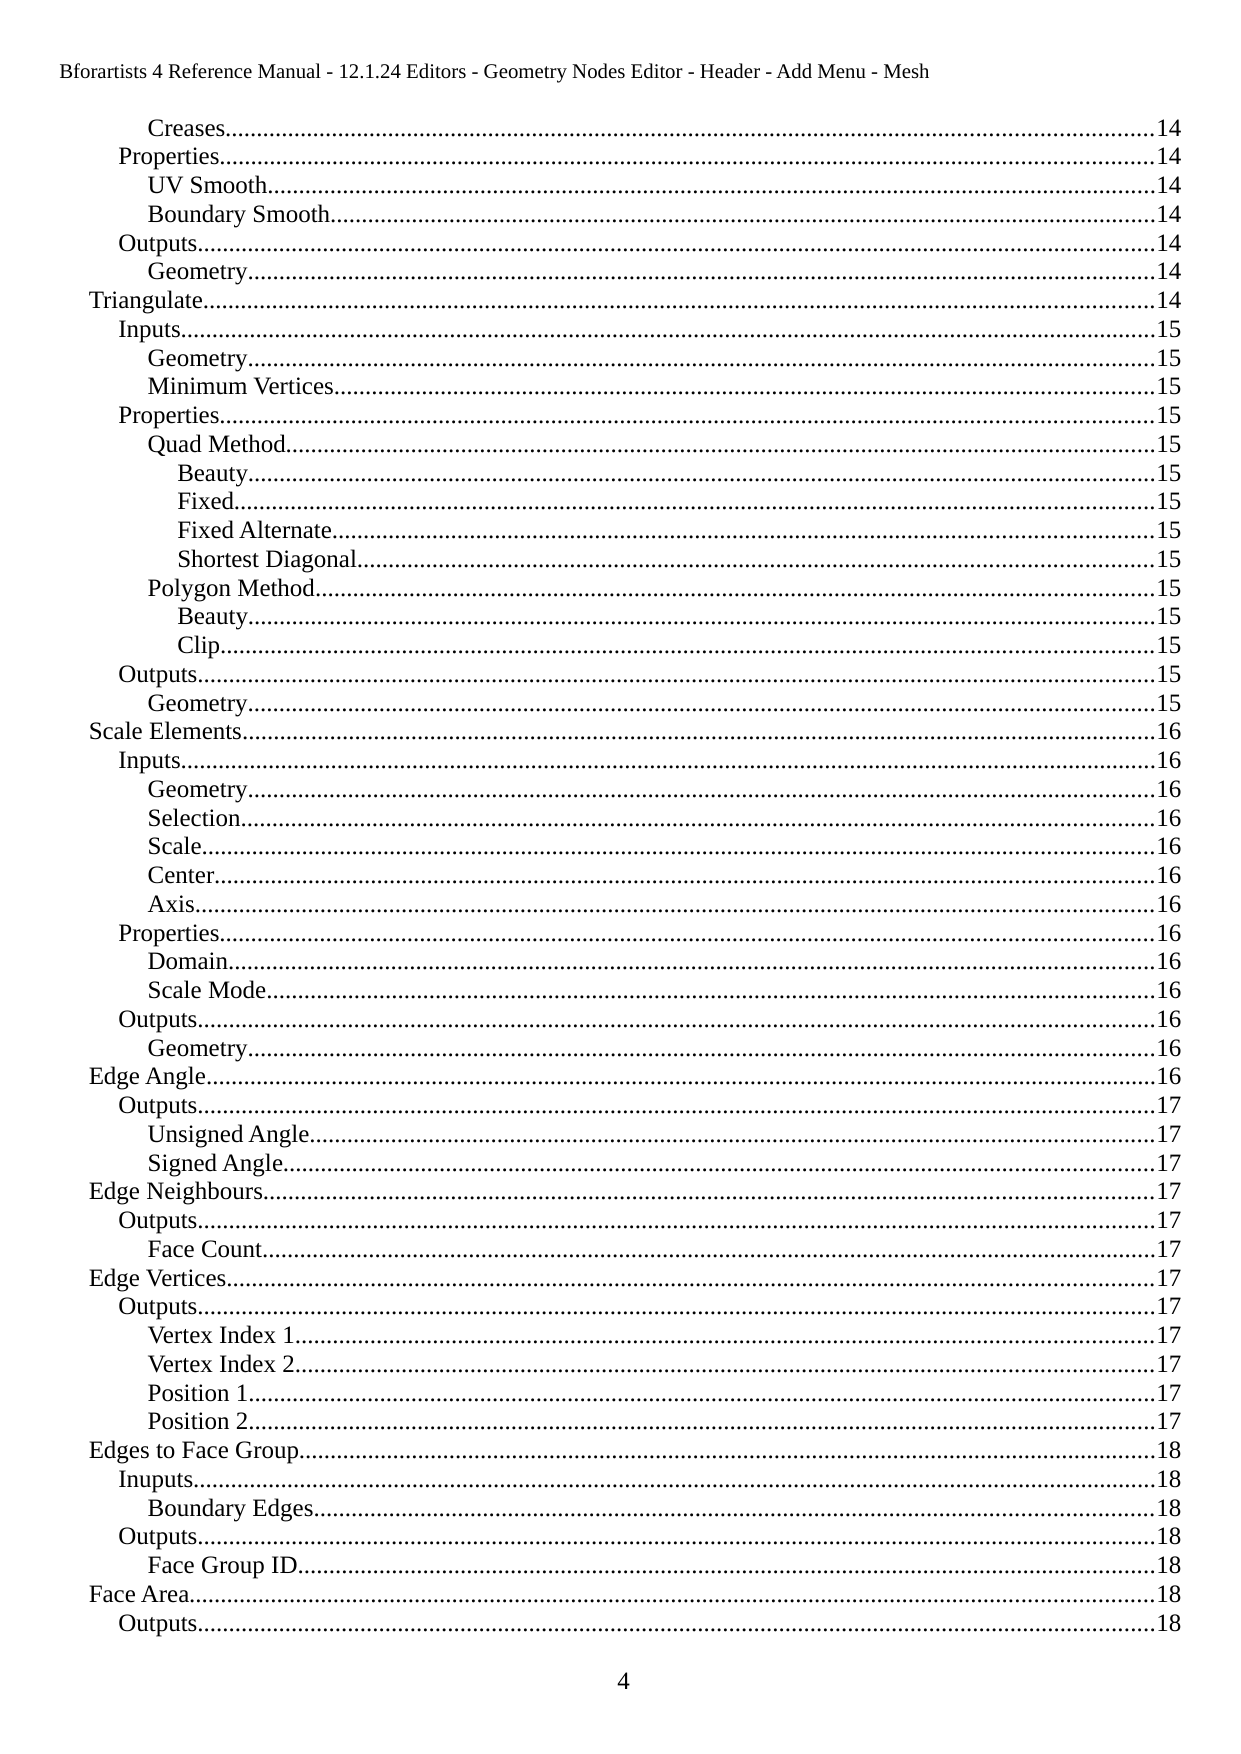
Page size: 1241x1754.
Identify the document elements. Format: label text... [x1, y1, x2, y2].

text Properties 16 [118, 918, 1181, 946]
text Properties 15 [118, 400, 1181, 429]
text Beauty 15 [177, 601, 1181, 630]
text Inuputs 18 [118, 1464, 1181, 1493]
text Boundary Smooth 14 [147, 199, 1181, 228]
text Outputs 17 [118, 1090, 1181, 1119]
text Edge Neighbours 17 [88, 1176, 1181, 1205]
text Fixed 15 [177, 486, 1181, 515]
text Outputs 18 [118, 1608, 1181, 1636]
text Shortest Diagonal 15 [177, 544, 1181, 573]
text Position 1 17 [147, 1378, 1181, 1406]
text Geometry 14 [147, 256, 1181, 285]
text Position 2 17 [147, 1406, 1181, 1435]
text Outputs 14 [118, 228, 1181, 256]
text Center 16 [147, 860, 1181, 889]
text Face Count 17 [147, 1234, 1181, 1263]
text Inputs 15 [118, 314, 1181, 343]
text Inputs 16 [118, 745, 1181, 774]
text Outputs 18 [118, 1521, 1181, 1550]
text Scale Elements 16 [88, 716, 1181, 745]
text Clip 15 [177, 630, 1181, 659]
text Face Area 18 [88, 1579, 1181, 1608]
text Edge Angle 16 [88, 1061, 1181, 1090]
text Selection 16 [147, 803, 1181, 831]
text Outputs 17 [118, 1205, 1181, 1234]
text Edge Vertices 17 [88, 1263, 1181, 1291]
text Vertex Index 1 17 [147, 1320, 1181, 1349]
text Fixed Alternate 15 [177, 515, 1181, 544]
text Geometry 15 [147, 343, 1181, 371]
text Properties 14 [118, 141, 1181, 170]
text Quad Method 15 [147, 429, 1181, 458]
text Beauty 15 [177, 458, 1181, 486]
text Signed Angle 17 [147, 1148, 1181, 1176]
text Polygon Method 15 [147, 573, 1181, 601]
text Vertex Index 2 17 [147, 1349, 1181, 1378]
text Outputs 16 [118, 1004, 1181, 1033]
text Creases 14 [147, 113, 1181, 141]
text Geometry 16 [147, 774, 1181, 803]
text Geometry 16 [147, 1033, 1181, 1061]
text Outputs 15 [118, 659, 1181, 688]
text Scale 16 [147, 831, 1181, 860]
text Axis 16 [147, 889, 1181, 918]
text Domain 16 [147, 946, 1181, 975]
text Minimum Vertices 15 [147, 371, 1181, 400]
text Face Group ID 18 [147, 1550, 1181, 1579]
text Triangulate 14 [88, 285, 1181, 314]
text Scale Mode 16 [147, 975, 1181, 1004]
text Outputs 17 [118, 1291, 1181, 1320]
text Edges to Face Group 18 [88, 1435, 1181, 1464]
text Boundary Edges 18 [147, 1493, 1181, 1521]
text Geometry 15 [147, 688, 1181, 716]
text Unsigned Angle 17 [147, 1119, 1181, 1148]
text UV Smooth 14 [147, 170, 1181, 199]
